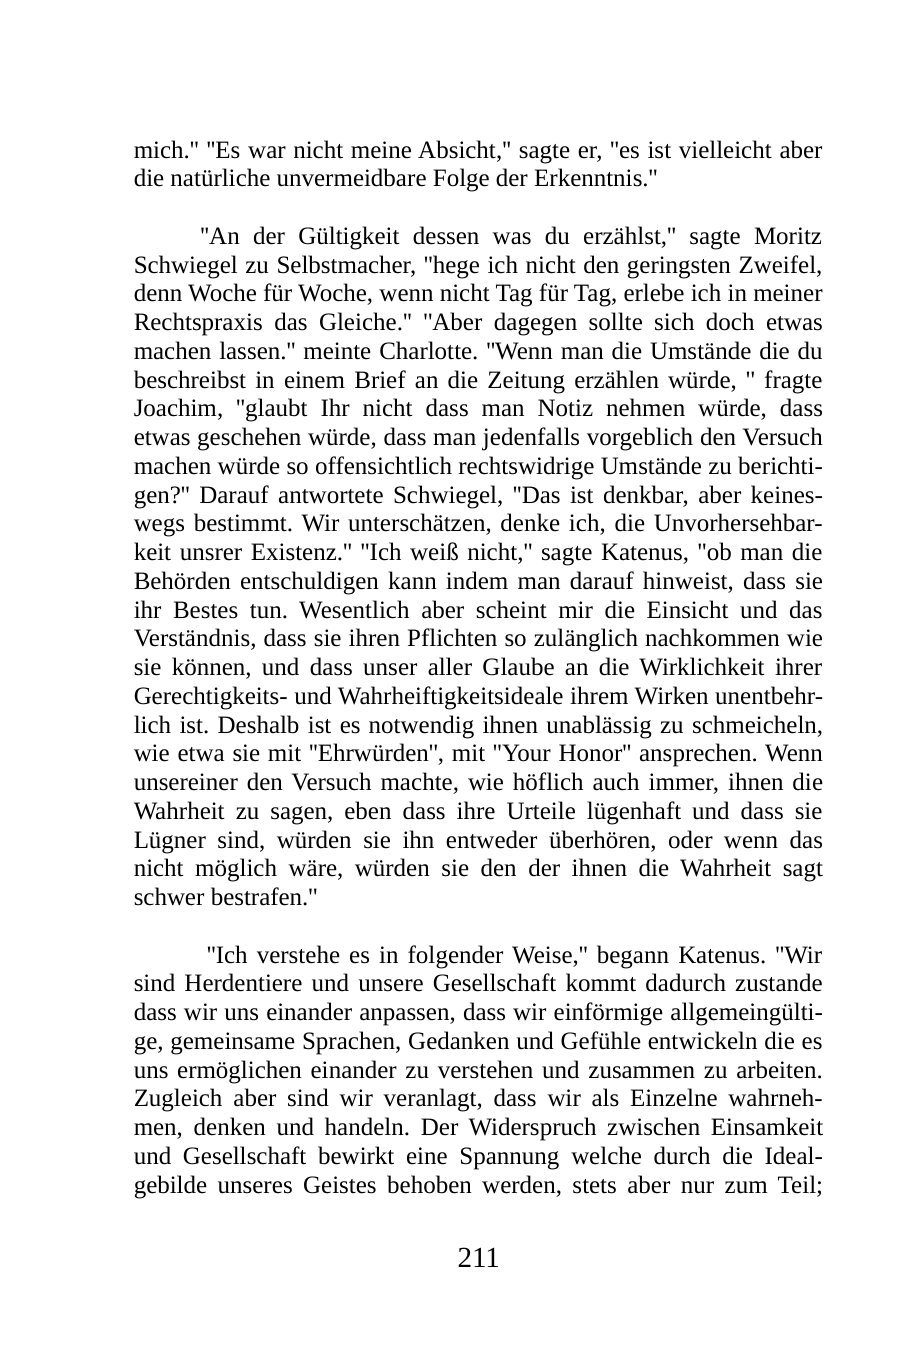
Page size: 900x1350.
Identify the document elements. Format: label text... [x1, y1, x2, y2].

text ''An der Gültigkeit dessen was du erzählst,'' sagte Moritz Schwiegel zu Selbstmacher, ''hege ich nicht den geringsten Zweifel, denn Woche für Woche, wenn nicht Tag für Tag, erlebe ich in meiner Rechtspraxis das Gleiche.'' ''Aber dagegen sollte sich doch etwas machen lassen.'' meinte Charlotte. ''Wenn man die Umstände die du beschreibst in einem Brief an die Zeitung erzählen würde, '' fragte Joachim, ''glaubt Ihr nicht dass man Notiz nehmen würde, dass etwas geschehen würde, dass man jedenfalls vorgeblich den Versuch machen würde so offensichtlich rechtswidrige Umstände zu berichti-gen?'' Darauf antwortete Schwiegel, ''Das ist denkbar, aber keines-wegs bestimmt. Wir unterschätzen, denke ich, die Unvorhersehbar-keit unsrer Existenz.'' ''Ich weiß nicht,'' sagte Katenus, ''ob man die Behörden entschuldigen kann indem man darauf hinweist, dass sie ihr Bestes tun. Wesentlich aber scheint mir die Einsicht und das Verständnis, dass sie ihren Pflichten so zulänglich nachkommen wie sie können, und dass unser aller Glaube an die Wirklichkeit ihrer Gerechtigkeits- und Wahrheiftigkeitsideale ihrem Wirken unentbehr-lich ist. Deshalb ist es notwendig ihnen unablässig zu schmeicheln, wie etwa sie mit ''Ehrwürden'', mit ''Your Honor'' ansprechen. Wenn unsereiner den Versuch machte, wie höflich auch immer, ihnen die Wahrheit zu sagen, eben dass ihre Urteile lügenhaft und dass sie Lügner sind, würden sie ihn entweder überhören, oder wenn das nicht möglich wäre, würden sie den der ihnen die Wahrheit sagt schwer bestrafen.'' [133, 221, 823, 911]
text mich.'' ''Es war nicht meine Absicht,'' sagte er, ''es ist vielleicht aber die natürliche unvermeidbare Folge der Erkenntnis.'' [133, 135, 823, 192]
text ''Ich verstehe es in folgender Weise,'' begann Katenus. ''Wir sind Herdentiere und unsere Gesellschaft kommt dadurch zustande dass wir uns einander anpassen, dass wir einförmige allgemeingülti-ge, gemeinsame Sprachen, Gedanken und Gefühle entwickeln die es uns ermöglichen einander zu verstehen und zusammen zu arbeiten. Zugleich aber sind wir veranlagt, dass wir als Einzelne wahrneh-men, denken und handeln. Der Widerspruch zwischen Einsamkeit und Gesellschaft bewirkt eine Spannung welche durch die Ideal-gebilde unseres Geistes behoben werden, stets aber nur zum Teil; [133, 940, 823, 1198]
